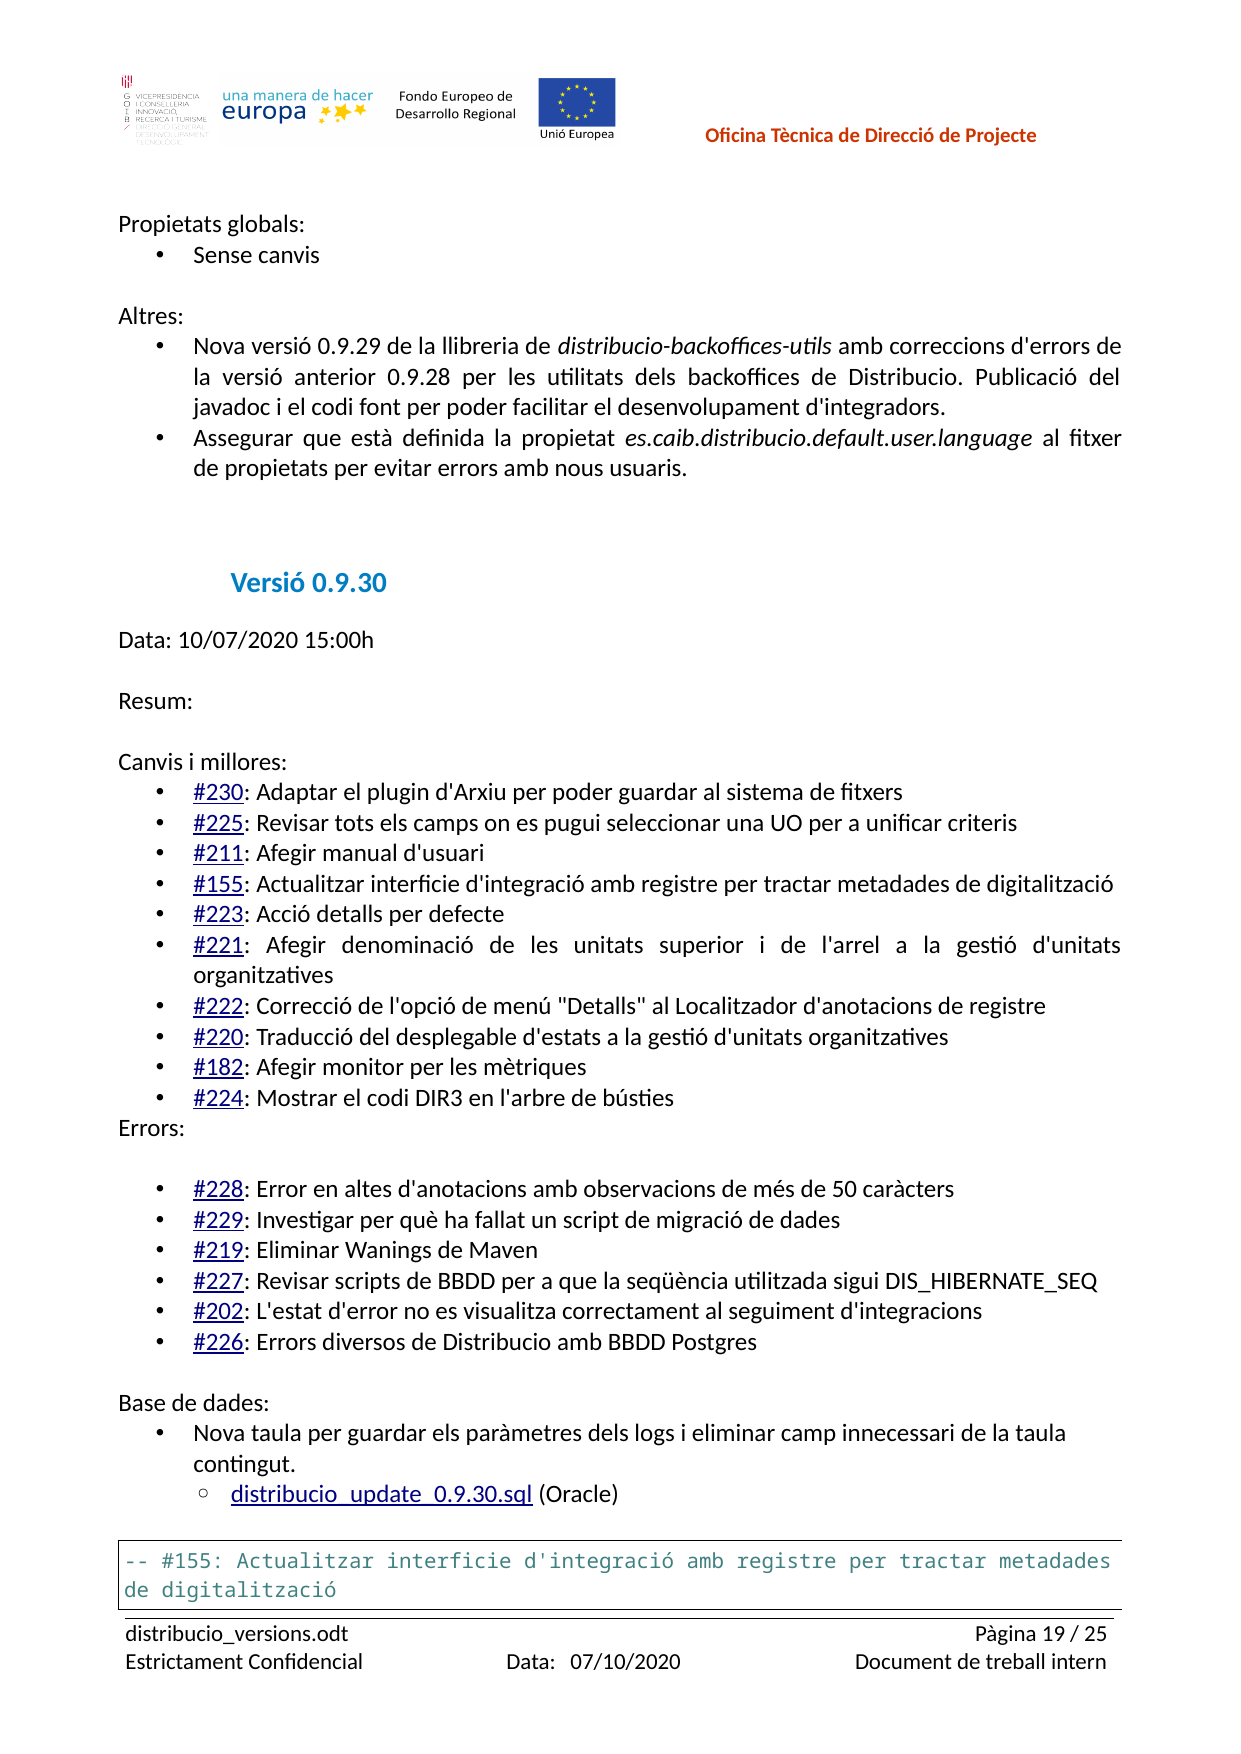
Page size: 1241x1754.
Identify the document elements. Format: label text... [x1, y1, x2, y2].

subtitle Versió 0.9.30 [153, 564, 1122, 600]
text Altres: [118, 300, 1122, 330]
picture [118, 73, 213, 147]
list #211: Afegir manual d'usuari [156, 837, 1122, 868]
list Nova versió 0.9.29 de la llibreria de distribucio-backoffices-utils amb correccions d'errors de la versió anterior 0.9.28 per les utilitats dels backoffices de Distribucio. Publicació del javadoc i el codi font per poder facilitar el desenvolupament d'integradors. [156, 330, 1122, 422]
list #202: L'estat d'error no es visualitza correctament al seguiment d'integracions [156, 1295, 1122, 1326]
text Canvis i millores: [118, 746, 1122, 776]
text Propietats globals: [118, 208, 1122, 239]
list Nova taula per guardar els paràmetres dels logs i eliminar camp innecessari de la taula contingut. [156, 1417, 1122, 1478]
list #223: Acció detalls per defecte [156, 898, 1122, 929]
list #229: Investigar per què ha fallat un script de migració de dades [156, 1204, 1122, 1234]
list #225: Revisar tots els camps on es pugui seleccionar una UO per a unificar criteris [156, 807, 1122, 837]
text Errors: [118, 1112, 1122, 1143]
text Data: 10/07/2020 15:00h [118, 624, 1122, 654]
list #226: Errors diversos de Distribucio amb BBDD Postgres [156, 1326, 1122, 1356]
list #224: Mostrar el codi DIR3 en l'arbre de bústies [156, 1082, 1122, 1112]
list #228: Error en altes d'anotacions amb observacions de més de 50 caràcters [156, 1173, 1122, 1204]
text Resum: [118, 685, 1122, 715]
list #220: Traducció del desplegable d'estats a la gestió d'unitats organitzatives [156, 1021, 1122, 1051]
list distribucio_update_0.9.30.sql (Oracle) [193, 1478, 1122, 1509]
list #155: Actualitzar interficie d'integració amb registre per tractar metadades de digitalització [156, 868, 1122, 898]
list #230: Adaptar el plugin d'Arxiu per poder guardar al sistema de fitxers [156, 776, 1122, 807]
picture [219, 73, 621, 147]
list Sense canvis [156, 239, 1122, 269]
list Assegurar que està definida la propietat es.caib.distribucio.default.user.language al fitxer de propietats per evitar errors amb nous usuaris. [156, 422, 1122, 483]
list #221: Afegir denominació de les unitats superior i de l'arrel a la gestió d'unitats organitzatives [156, 929, 1122, 990]
list #219: Eliminar Wanings de Maven [156, 1234, 1122, 1265]
table_header -- #155: Actualitzar interficie d'integració amb registre per tractar metadades de digitalització [119, 1541, 1122, 1609]
list #227: Revisar scripts de BBDD per a que la seqüència utilitzada sigui DIS_HIBERNATE_SEQ [156, 1265, 1122, 1295]
list #222: Correcció de l'opció de menú "Detalls" al Localitzador d'anotacions de registre [156, 990, 1122, 1021]
text Base de dades: [118, 1387, 1122, 1417]
list #182: Afegir monitor per les mètriques [156, 1051, 1122, 1082]
